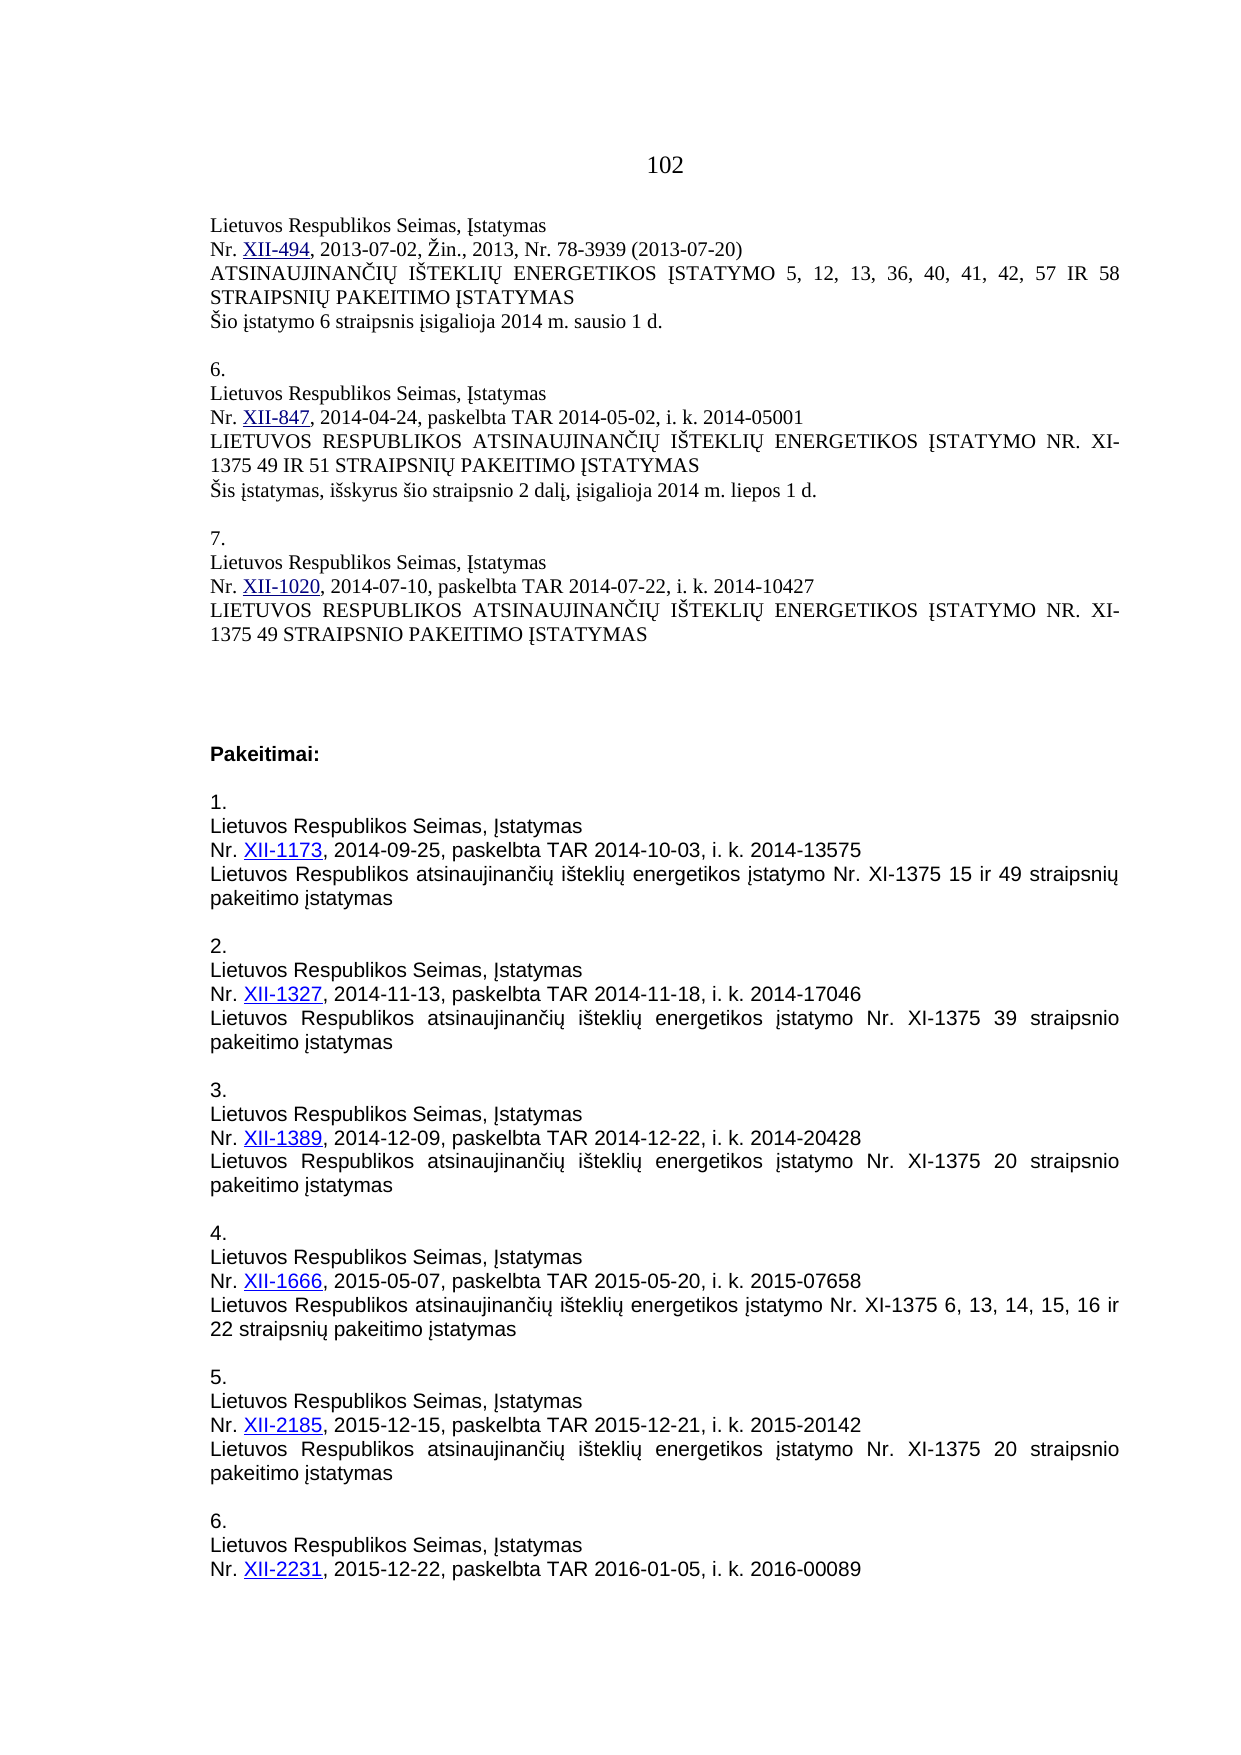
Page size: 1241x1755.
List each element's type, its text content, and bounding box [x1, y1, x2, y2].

text Lietuvos Respublikos atsinaujinančių išteklių energetikos įstatymo Nr. XI-1375 39 straipsnio pakeitimo įstatymas [210, 1006, 1120, 1053]
text Nr. XII-1389, 2014-12-09, paskelbta TAR 2014-12-22, i. k. 2014-20428 [210, 1125, 1120, 1149]
text Nr. XII-1173, 2014-09-25, paskelbta TAR 2014-10-03, i. k. 2014-13575 [210, 838, 1120, 862]
text Nr. XII-2231, 2015-12-22, paskelbta TAR 2016-01-05, i. k. 2016-00089 [210, 1557, 1120, 1581]
text Nr. XII-1666, 2015-05-07, paskelbta TAR 2015-05-20, i. k. 2015-07658 [210, 1269, 1120, 1293]
text Nr. XII-847, 2014-04-24, paskelbta TAR 2014-05-02, i. k. 2014-05001 [210, 405, 1120, 429]
text Lietuvos Respublikos Seimas, Įstatymas [210, 814, 1120, 838]
text 4. [210, 1221, 1120, 1245]
text Šis įstatymas, išskyrus šio straipsnio 2 dalį, įsigalioja 2014 m. liepos 1 d. [210, 477, 1120, 502]
text 3. [210, 1077, 1120, 1101]
text Lietuvos Respublikos Seimas, Įstatymas [210, 213, 1120, 237]
text LIETUVOS RESPUBLIKOS ATSINAUJINANČIŲ IŠTEKLIŲ ENERGETIKOS ĮSTATYMO NR. XI-1375 49 IR 51 STRAIPSNIŲ PAKEITIMO ĮSTATYMAS [210, 429, 1120, 477]
text Pakeitimai: [210, 742, 1120, 766]
text Lietuvos Respublikos Seimas, Įstatymas [210, 958, 1120, 982]
text Nr. XII-494, 2013-07-02, Žin., 2013, Nr. 78-3939 (2013-07-20) [210, 237, 1120, 261]
text 5. [210, 1365, 1120, 1389]
text 6. [210, 1509, 1120, 1533]
text Lietuvos Respublikos Seimas, Įstatymas [210, 1389, 1120, 1413]
text 7. [210, 526, 1120, 550]
text Lietuvos Respublikos atsinaujinančių išteklių energetikos įstatymo Nr. XI-1375 20 straipsnio pakeitimo įstatymas [210, 1437, 1120, 1485]
text Nr. XII-1327, 2014-11-13, paskelbta TAR 2014-11-18, i. k. 2014-17046 [210, 982, 1120, 1006]
text Lietuvos Respublikos Seimas, Įstatymas [210, 550, 1120, 574]
text Lietuvos Respublikos atsinaujinančių išteklių energetikos įstatymo Nr. XI-1375 20 straipsnio pakeitimo įstatymas [210, 1149, 1120, 1197]
text Šio įstatymo 6 straipsnis įsigalioja 2014 m. sausio 1 d. [210, 309, 1120, 333]
text Nr. XII-2185, 2015-12-15, paskelbta TAR 2015-12-21, i. k. 2015-20142 [210, 1413, 1120, 1437]
text Lietuvos Respublikos Seimas, Įstatymas [210, 381, 1120, 405]
text ATSINAUJINANČIŲ IŠTEKLIŲ ENERGETIKOS ĮSTATYMO 5, 12, 13, 36, 40, 41, 42, 57 IR 58 STRAIPSNIŲ PAKEITIMO ĮSTATYMAS [210, 261, 1120, 309]
text 1. [210, 790, 1120, 814]
text Lietuvos Respublikos Seimas, Įstatymas [210, 1101, 1120, 1125]
text Lietuvos Respublikos atsinaujinančių išteklių energetikos įstatymo Nr. XI-1375 6, 13, 14, 15, 16 ir 22 straipsnių pakeitimo įstatymas [210, 1293, 1120, 1341]
text 6. [210, 357, 1120, 381]
text LIETUVOS RESPUBLIKOS ATSINAUJINANČIŲ IŠTEKLIŲ ENERGETIKOS ĮSTATYMO NR. XI-1375 49 STRAIPSNIO PAKEITIMO ĮSTATYMAS [210, 598, 1120, 646]
text Nr. XII-1020, 2014-07-10, paskelbta TAR 2014-07-22, i. k. 2014-10427 [210, 574, 1120, 598]
text Lietuvos Respublikos atsinaujinančių išteklių energetikos įstatymo Nr. XI-1375 15 ir 49 straipsnių pakeitimo įstatymas [210, 862, 1120, 910]
text Lietuvos Respublikos Seimas, Įstatymas [210, 1245, 1120, 1269]
text 2. [210, 934, 1120, 958]
text Lietuvos Respublikos Seimas, Įstatymas [210, 1533, 1120, 1557]
